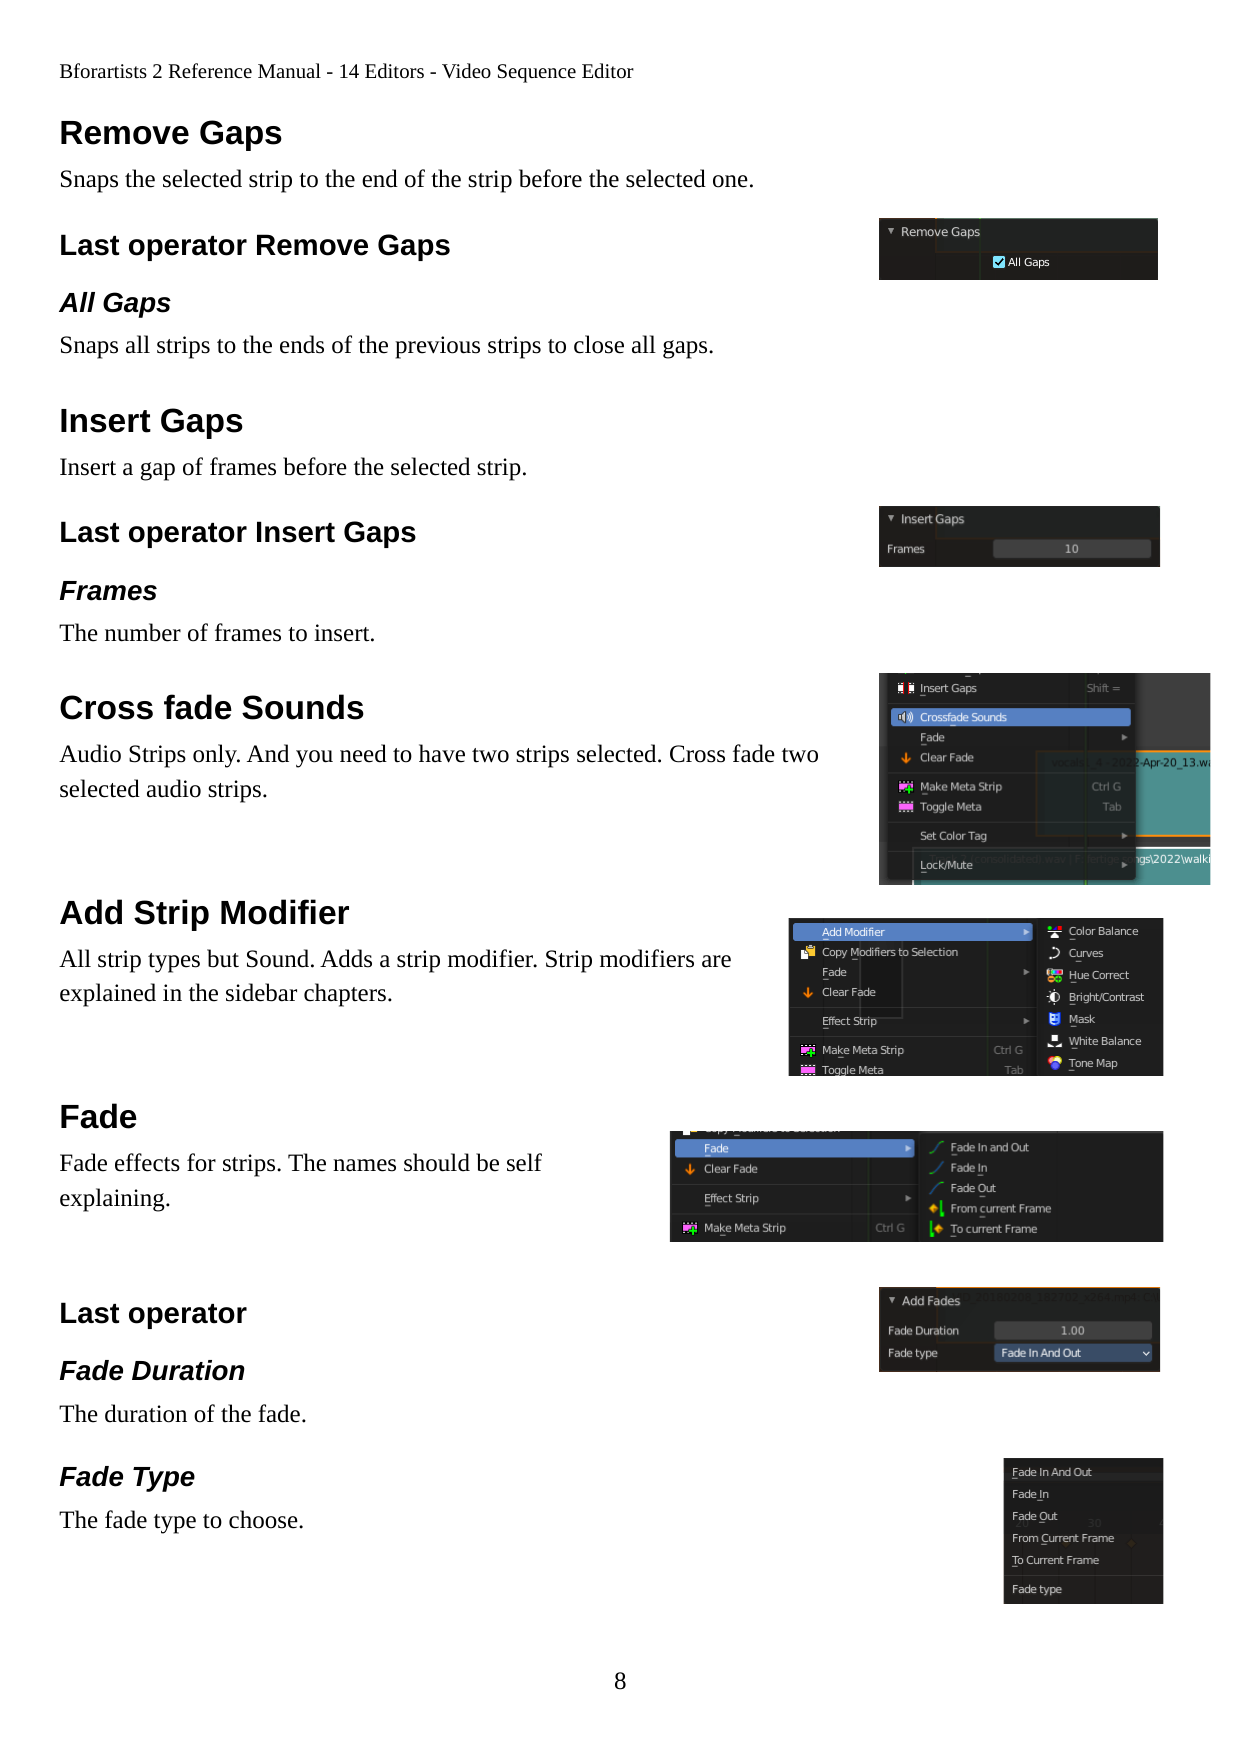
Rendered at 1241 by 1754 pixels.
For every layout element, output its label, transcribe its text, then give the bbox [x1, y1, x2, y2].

text Insert a gap of frames before the selected strip. [59, 452, 1181, 480]
subtitle [1164, 1460, 1181, 1492]
text Snaps the selected strip to the end of the strip before the selected one. [59, 164, 1181, 192]
subtitle Frames [59, 574, 1181, 606]
subtitle Remove Gaps [59, 113, 1181, 151]
subtitle Last operator Remove Gaps [59, 227, 879, 261]
picture [879, 673, 1211, 885]
subtitle Fade Duration [59, 1354, 1181, 1386]
text Audio Strips only. And you need to have two strips selected. Cross fade two selected audio strips. [59, 739, 879, 803]
picture [879, 506, 1161, 567]
picture [788, 918, 1164, 1076]
subtitle Fade [59, 1097, 1181, 1136]
subtitle [1158, 227, 1181, 261]
picture [879, 218, 1158, 280]
subtitle Add Strip Modifier [59, 893, 1181, 931]
subtitle Last operator [59, 1296, 879, 1329]
subtitle [1161, 515, 1181, 549]
subtitle Insert Gaps [59, 400, 1181, 439]
text The duration of the fade. [59, 1399, 1181, 1428]
text The fade type to choose. [59, 1505, 1003, 1533]
text Fade effects for strips. The names should be self explaining. [59, 1148, 669, 1212]
text The number of frames to insert. [59, 618, 1181, 647]
subtitle All Gaps [59, 286, 1181, 318]
picture [1003, 1458, 1164, 1604]
picture [879, 1287, 1161, 1372]
text Snaps all strips to the ends of the previous strips to close all gaps. [59, 331, 1181, 359]
subtitle Fade Type [59, 1460, 1003, 1492]
subtitle Last operator Insert Gaps [59, 515, 879, 549]
subtitle [1161, 1296, 1181, 1329]
text All strip types but Sound. Adds a strip modifier. Strip modifiers are explained in the sidebar chapters. [59, 944, 788, 1007]
subtitle Cross fade Sounds [59, 688, 879, 727]
picture [669, 1131, 1164, 1242]
